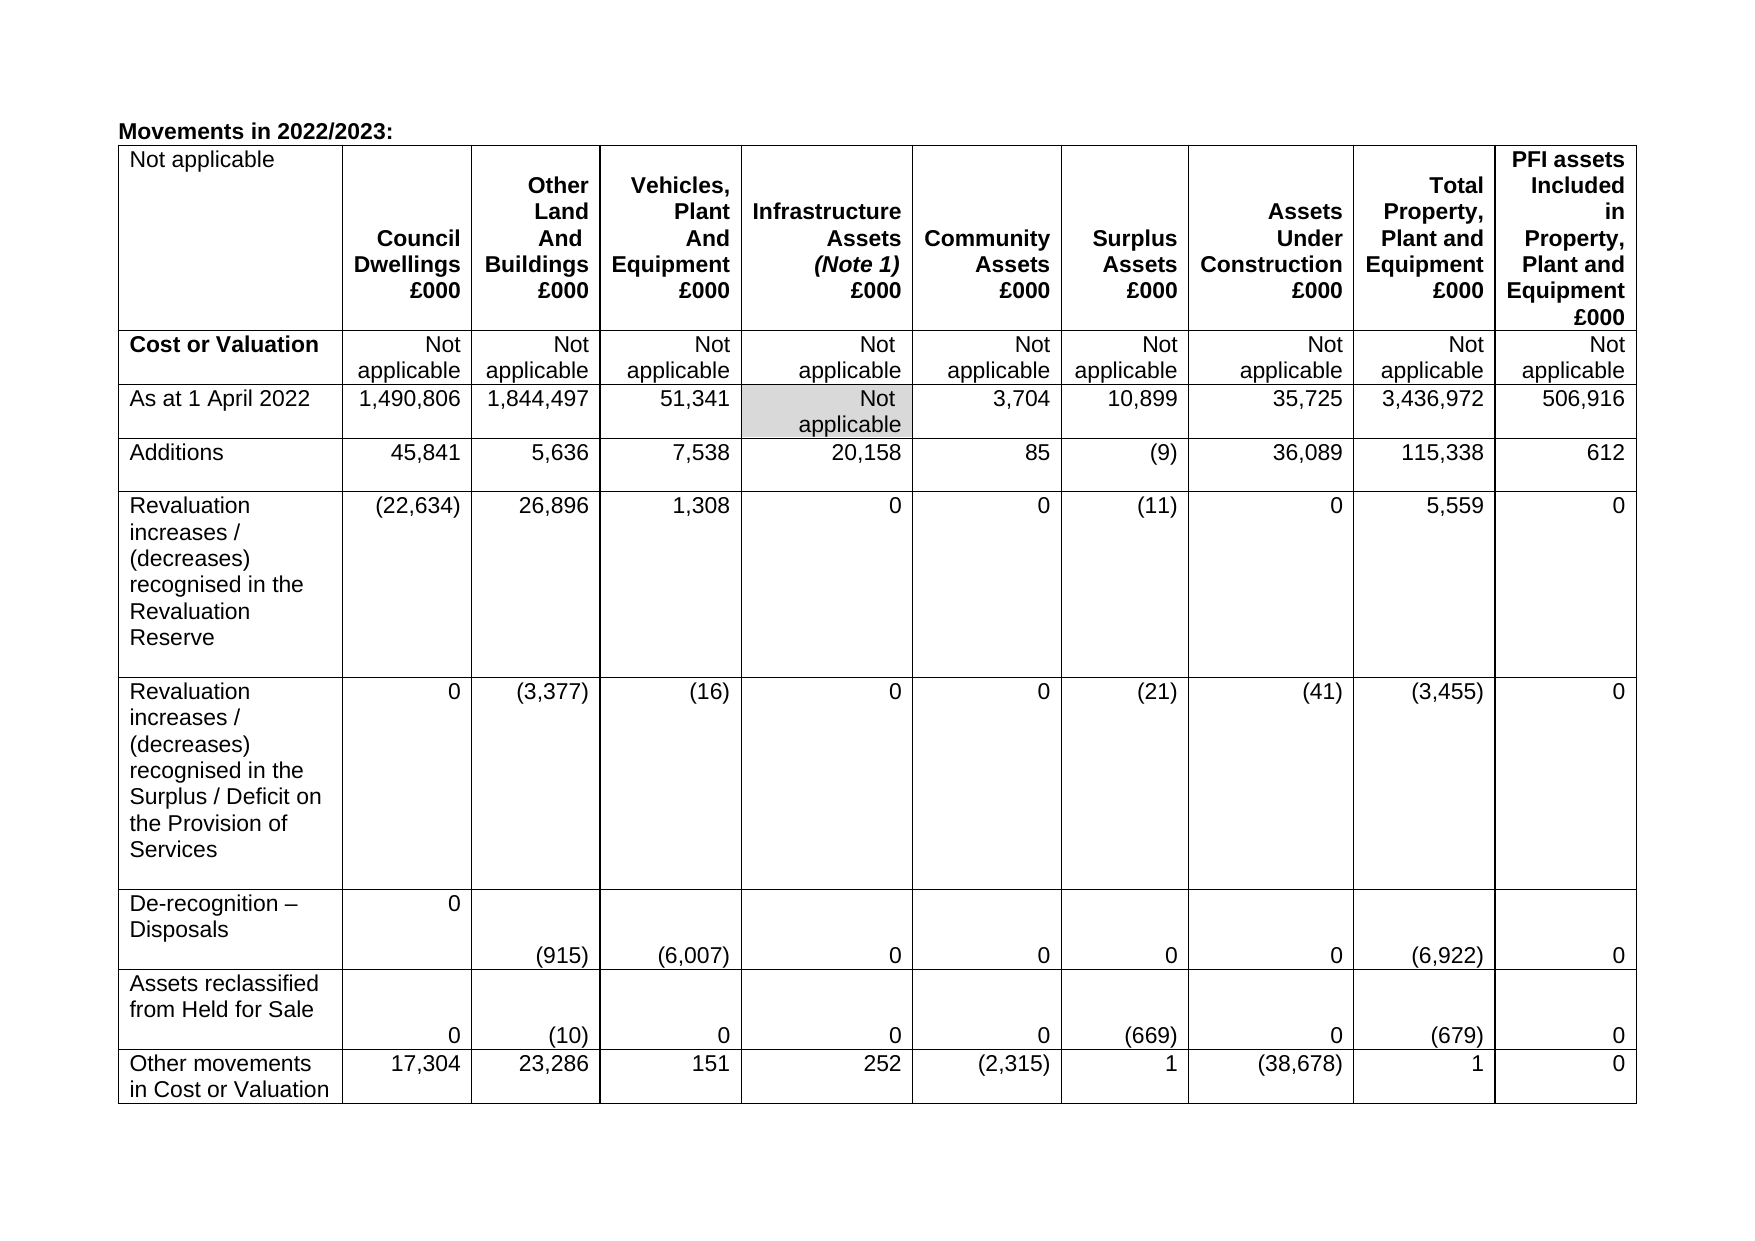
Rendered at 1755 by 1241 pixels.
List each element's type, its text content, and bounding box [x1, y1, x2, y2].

table_cell 0 [343, 890, 471, 969]
table_cell 0 [742, 890, 912, 969]
table_cell Cost or Valuation [119, 331, 342, 384]
subtitle Movements in 2022/2023: [118, 118, 1636, 144]
table_cell 0 [1496, 970, 1636, 1049]
table_cell 0 [1496, 890, 1636, 969]
table_cell Not applicable [472, 331, 599, 384]
table_header Council Dwellings £000 [343, 146, 471, 330]
table_cell (6,007) [601, 890, 741, 969]
table_cell Not applicable [1496, 331, 1636, 384]
table_cell Not applicable [1354, 331, 1494, 384]
table_cell (41) [1189, 678, 1353, 889]
table_cell 151 [601, 1050, 741, 1103]
table_header PFI assets Included in Property, Plant and Equipment £000 [1496, 146, 1636, 330]
table_cell 0 [1496, 678, 1636, 889]
table_cell 1 [1062, 1050, 1188, 1103]
table_cell 5,636 [472, 439, 599, 491]
table_cell (10) [472, 970, 599, 1049]
table_cell As at 1 April 2022 [119, 385, 342, 437]
table_cell (9) [1062, 439, 1188, 491]
table_cell 0 [1496, 492, 1636, 677]
table_cell 1,844,497 [472, 385, 599, 437]
table_cell (2,315) [913, 1050, 1061, 1103]
table_cell Revaluation increases / (decreases) recognised in the Surplus / Deficit on the Provision of Services [119, 678, 342, 889]
table_cell 10,899 [1062, 385, 1188, 437]
table_cell 1 [1354, 1050, 1494, 1103]
table_cell 0 [601, 970, 741, 1049]
table_cell Not applicable [1189, 331, 1353, 384]
table_header Other Land And Buildings £000 [472, 146, 599, 330]
table_cell (3,377) [472, 678, 599, 889]
table_cell 0 [913, 970, 1061, 1049]
table_cell (6,922) [1354, 890, 1494, 969]
table_cell De-recognition – Disposals [119, 890, 342, 969]
table_cell Additions [119, 439, 342, 491]
table_cell (22,634) [343, 492, 471, 677]
table_cell Not applicable [742, 385, 912, 437]
table_cell Revaluation increases / (decreases) recognised in the Revaluation Reserve [119, 492, 342, 677]
table_cell 45,841 [343, 439, 471, 491]
table_header Vehicles, Plant And Equipment £000 [601, 146, 741, 330]
table_cell (21) [1062, 678, 1188, 889]
table_cell 85 [913, 439, 1061, 491]
table_cell 51,341 [601, 385, 741, 437]
table_cell (3,455) [1354, 678, 1494, 889]
table_cell Not applicable [1062, 331, 1188, 384]
table_cell 1,490,806 [343, 385, 471, 437]
table_cell 0 [1062, 890, 1188, 969]
table_cell (669) [1062, 970, 1188, 1049]
table_cell 0 [742, 492, 912, 677]
table_cell 0 [913, 678, 1061, 889]
table_cell 3,436,972 [1354, 385, 1494, 437]
table_header Community Assets £000 [913, 146, 1061, 330]
table_cell 0 [1189, 970, 1353, 1049]
table_header Assets Under Construction £000 [1189, 146, 1353, 330]
table_cell 0 [1189, 492, 1353, 677]
table_cell 252 [742, 1050, 912, 1103]
table_header Surplus Assets £000 [1062, 146, 1188, 330]
table_cell 20,158 [742, 439, 912, 491]
table_cell 0 [913, 492, 1061, 677]
table_cell 26,896 [472, 492, 599, 677]
table_cell 115,338 [1354, 439, 1494, 491]
table_cell 3,704 [913, 385, 1061, 437]
table_cell (38,678) [1189, 1050, 1353, 1103]
table_cell 0 [1189, 890, 1353, 969]
table_cell 7,538 [601, 439, 741, 491]
table_cell 1,308 [601, 492, 741, 677]
table_cell 0 [1496, 1050, 1636, 1103]
table_cell Not applicable [343, 331, 471, 384]
table_cell Other movements in Cost or Valuation [119, 1050, 342, 1103]
table_cell 506,916 [1496, 385, 1636, 437]
table_cell 0 [343, 678, 471, 889]
table_cell 0 [742, 678, 912, 889]
table_cell 5,559 [1354, 492, 1494, 677]
table_cell Not applicable [601, 331, 741, 384]
table_cell 612 [1496, 439, 1636, 491]
table_cell (679) [1354, 970, 1494, 1049]
table_cell (11) [1062, 492, 1188, 677]
table_cell Not applicable [742, 331, 912, 384]
table_cell 0 [913, 890, 1061, 969]
table_cell (16) [601, 678, 741, 889]
table_header Infrastructure Assets (Note 1) £000 [742, 146, 912, 330]
table_header Total Property, Plant and Equipment £000 [1354, 146, 1494, 330]
table_cell 17,304 [343, 1050, 471, 1103]
table_header Not applicable [119, 146, 342, 330]
table_cell 0 [343, 970, 471, 1049]
table_cell 36,089 [1189, 439, 1353, 491]
table_cell Not applicable [913, 331, 1061, 384]
table_cell 0 [742, 970, 912, 1049]
table_cell (915) [472, 890, 599, 969]
table_cell 35,725 [1189, 385, 1353, 437]
table_cell Assets reclassified from Held for Sale [119, 970, 342, 1049]
table_cell 23,286 [472, 1050, 599, 1103]
